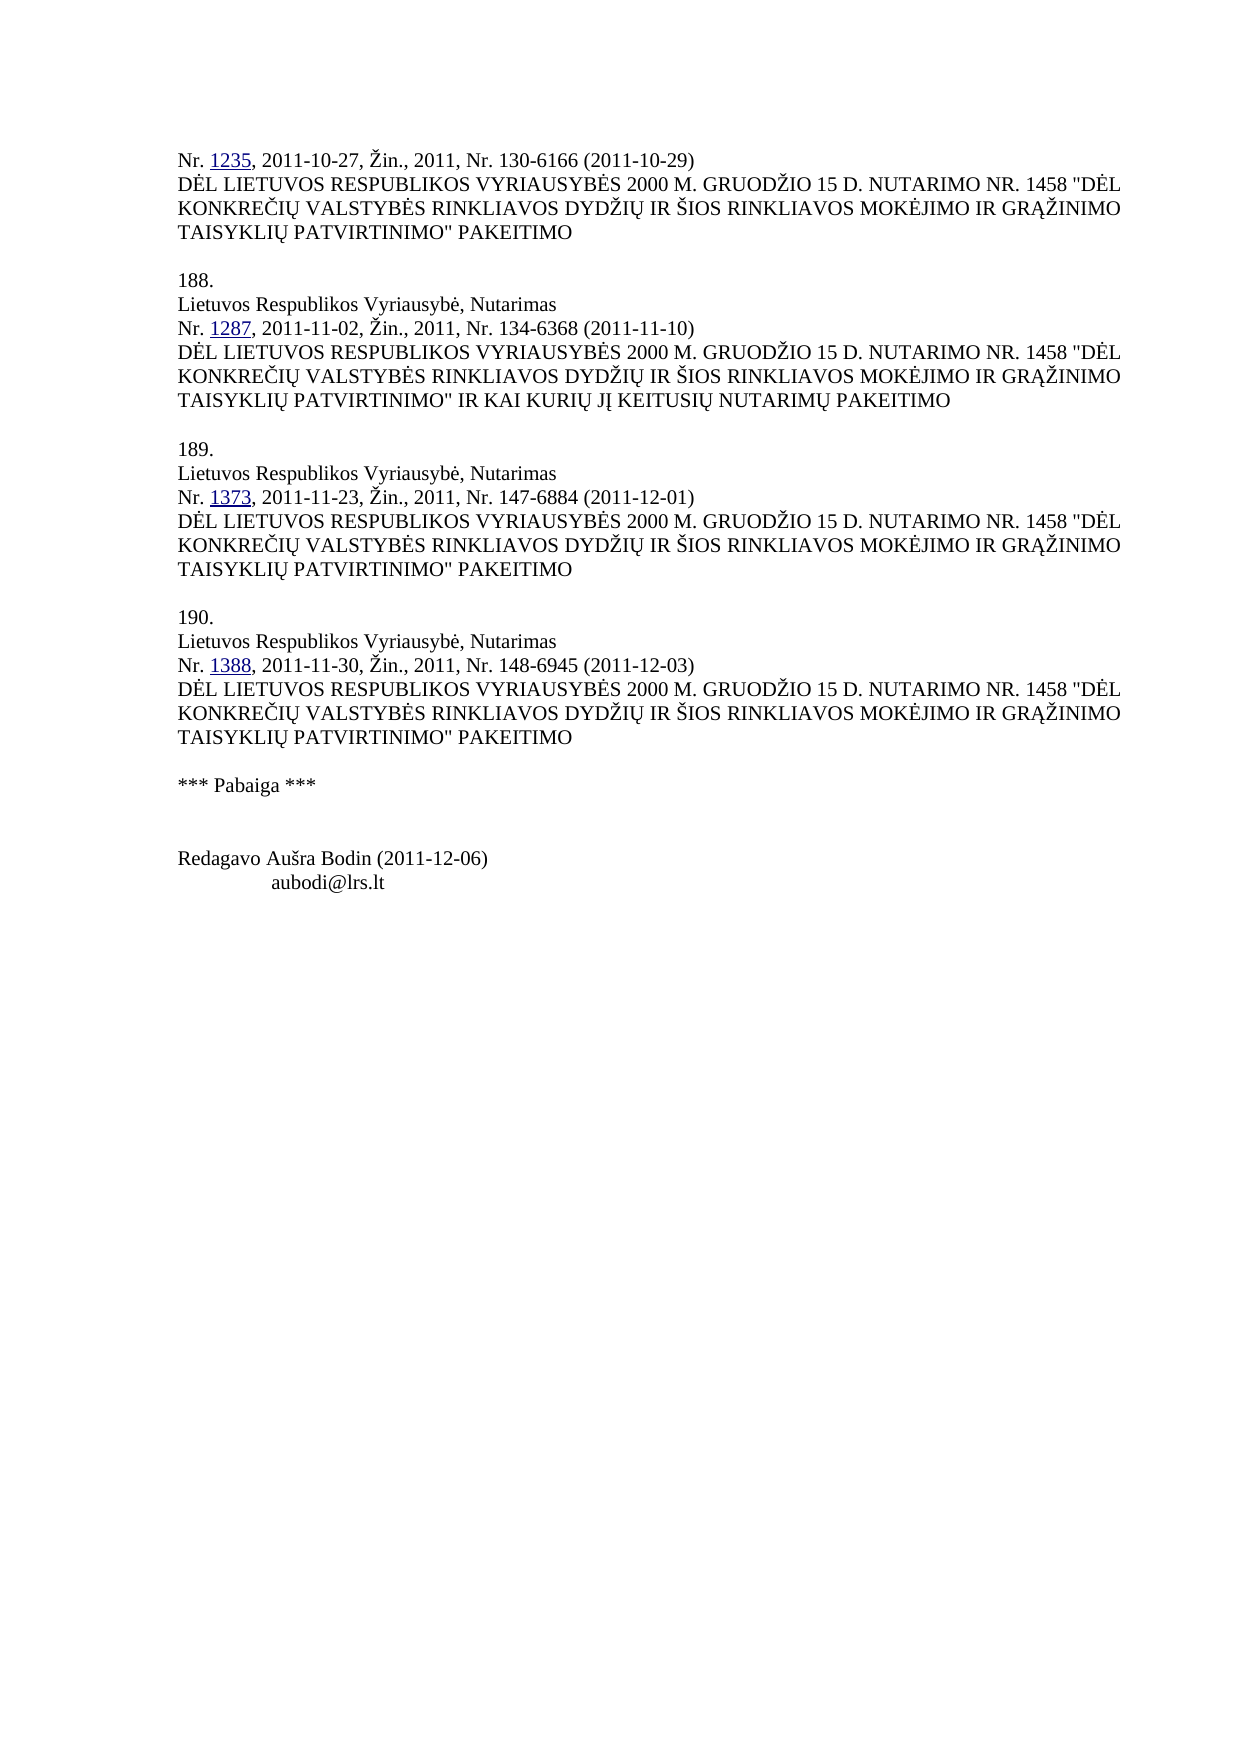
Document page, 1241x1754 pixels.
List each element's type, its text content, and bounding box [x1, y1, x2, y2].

text 189. [177, 436, 1122, 461]
text Nr. 1388, 2011-11-30, Žin., 2011, Nr. 148-6945 (2011-12-03) [177, 653, 1122, 677]
text Nr. 1287, 2011-11-02, Žin., 2011, Nr. 134-6368 (2011-11-10) [177, 316, 1122, 340]
text Lietuvos Respublikos Vyriausybė, Nutarimas [177, 461, 1122, 484]
text Redagavo Aušra Bodin (2011-12-06) [177, 846, 1122, 869]
text 190. [177, 605, 1122, 629]
text Nr. 1235, 2011-10-27, Žin., 2011, Nr. 130-6166 (2011-10-29) [177, 148, 1122, 172]
text Nr. 1373, 2011-11-23, Žin., 2011, Nr. 147-6884 (2011-12-01) [177, 484, 1122, 509]
text *** Pabaiga *** [177, 773, 1122, 797]
text aubodi@lrs.lt [177, 869, 1122, 894]
text Lietuvos Respublikos Vyriausybė, Nutarimas [177, 629, 1122, 653]
text DĖL LIETUVOS RESPUBLIKOS VYRIAUSYBĖS 2000 M. GRUODŽIO 15 D. NUTARIMO NR. 1458 "DĖL KONKREČIŲ VALSTYBĖS RINKLIAVOS DYDŽIŲ IR ŠIOS RINKLIAVOS MOKĖJIMO IR GRĄŽINIMO TAISYKLIŲ PATVIRTINIMO" PAKEITIMO [177, 677, 1122, 749]
text Lietuvos Respublikos Vyriausybė, Nutarimas [177, 292, 1122, 316]
text DĖL LIETUVOS RESPUBLIKOS VYRIAUSYBĖS 2000 M. GRUODŽIO 15 D. NUTARIMO NR. 1458 "DĖL KONKREČIŲ VALSTYBĖS RINKLIAVOS DYDŽIŲ IR ŠIOS RINKLIAVOS MOKĖJIMO IR GRĄŽINIMO TAISYKLIŲ PATVIRTINIMO" PAKEITIMO [177, 172, 1122, 244]
text 188. [177, 268, 1122, 292]
text DĖL LIETUVOS RESPUBLIKOS VYRIAUSYBĖS 2000 M. GRUODŽIO 15 D. NUTARIMO NR. 1458 "DĖL KONKREČIŲ VALSTYBĖS RINKLIAVOS DYDŽIŲ IR ŠIOS RINKLIAVOS MOKĖJIMO IR GRĄŽINIMO TAISYKLIŲ PATVIRTINIMO" PAKEITIMO [177, 509, 1122, 581]
text DĖL LIETUVOS RESPUBLIKOS VYRIAUSYBĖS 2000 M. GRUODŽIO 15 D. NUTARIMO NR. 1458 "DĖL KONKREČIŲ VALSTYBĖS RINKLIAVOS DYDŽIŲ IR ŠIOS RINKLIAVOS MOKĖJIMO IR GRĄŽINIMO TAISYKLIŲ PATVIRTINIMO" IR KAI KURIŲ JĮ KEITUSIŲ NUTARIMŲ PAKEITIMO [177, 340, 1122, 412]
